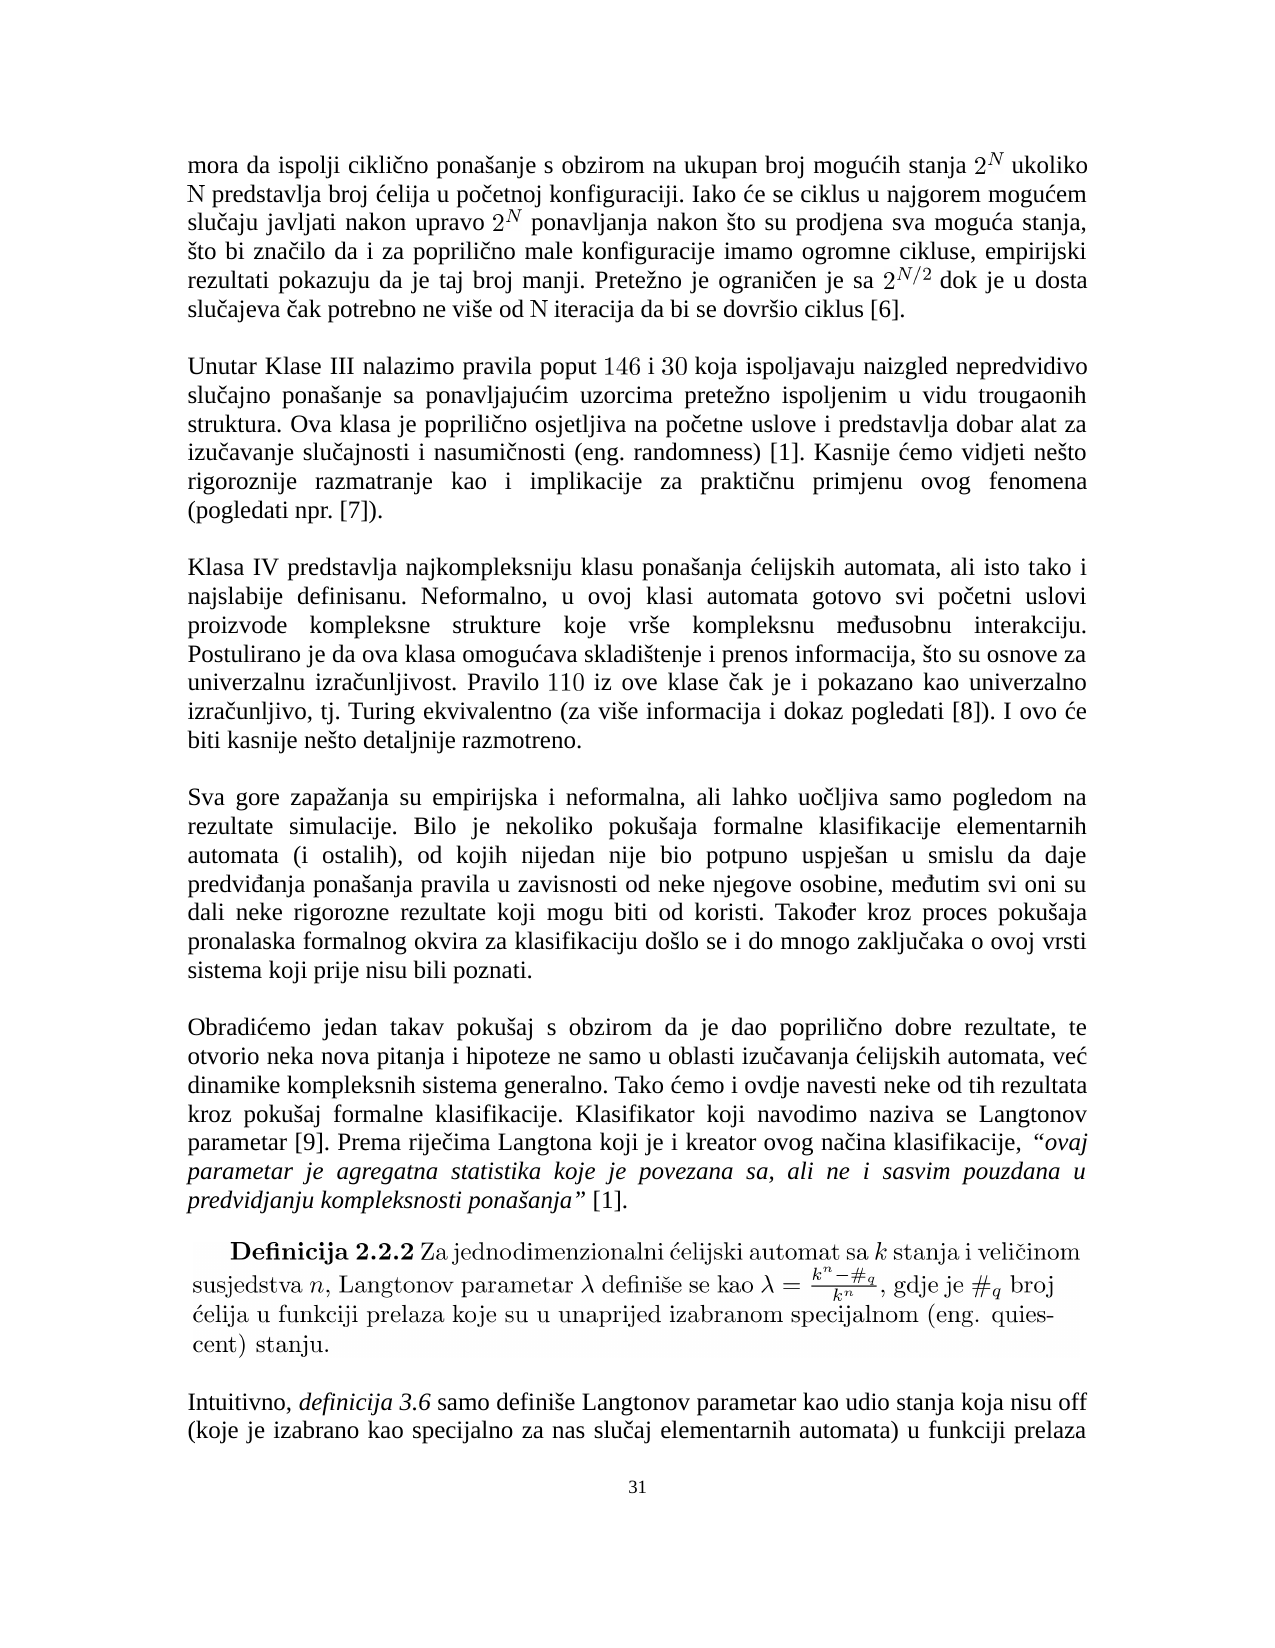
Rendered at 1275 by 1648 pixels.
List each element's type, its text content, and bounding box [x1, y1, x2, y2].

picture [662, 357, 687, 375]
text Unutar Klase III nalazimo pravila poput i koja ispoljavaju naizgled nepredvidivo slučajno ponašanje sa ponavljajućim uzorcima pretežno ispoljenim u vidu trougaonih struktura. Ova klasa je poprilično osjetljiva na početne uslove i predstavlja dobar alat za izučavanje slučajnosti i nasumičnosti (eng. randomness) [1]. Kasnije ćemo vidjeti nešto rigoroznije razmatranje kao i implikacije za praktičnu primjenu ovog fenomena (pogledati npr. [7]). [187, 351, 1088, 524]
text Klasa IV predstavlja najkompleksniju klasu ponašanja ćelijskih automata, ali isto tako i najslabije definisanu. Neformalno, u ovoj klasi automata gotovo svi početni uslovi proizvode kompleksne strukture koje vrše kompleksnu međusobnu interakciju. Postulirano je da ova klasa omogućava skladištenje i prenos informacija, što su osnove za univerzalnu izračunljivost. Pravilo iz ove klase čak je i pokazano kao univerzalno izračunljivo, tj. Turing ekvivalentno (za više informacija i dokaz pogledati [8]). I ovo će biti kasnije nešto detaljnije razmotreno. [187, 552, 1088, 754]
text Sva gore zapažanja su empirijska i neformalna, ali lahko uočljiva samo pogledom na rezultate simulacije. Bilo je nekoliko pokušaja formalne klasifikacije elementarnih automata (i ostalih), od kojih nijedan nije bio potpuno uspješan u smislu da daje predviđanja ponašanja pravila u zavisnosti od neke njegove osobine, međutim svi oni su dali neke rigorozne rezultate koji mogu biti od koristi. Također kroz proces pokušaja pronalaska formalnog okvira za klasifikaciju došlo se i do mnogo zaključaka o ovoj vrsti sistema koji prije nisu bili poznati. [187, 782, 1088, 984]
text Obradićemo jedan takav pokušaj s obzirom da je dao poprilično dobre rezultate, te otvorio neka nova pitanja i hipoteze ne samo u oblasti izučavanja ćelijskih automata, već dinamike kompleksnih sistema generalno. Tako ćemo i ovdje navesti neke od tih rezultata kroz pokušaj formalne klasifikacije. Klasifikator koji navodimo naziva se Langtonov parametar [9]. Prema riječima Langtona koji je i kreator ovog načina klasifikacije, “ovaj parametar je agregatna statistika koje je povezana sa, ali ne i sasvim pouzdana u predvidjanju kompleksnosti ponašanja” [1]. [187, 1012, 1088, 1214]
picture [549, 673, 584, 691]
picture [493, 209, 522, 231]
text Intuitivno, definicija 3.6 samo definiše Langtonov parametar kao udio stanja koja nisu off (koje je izabrano kao specijalno za nas slučaj elementarnih automata) u funkciji prelaza [187, 1387, 1088, 1444]
picture [530, 300, 548, 317]
picture [193, 1242, 1080, 1358]
picture [975, 152, 1004, 174]
picture [884, 266, 931, 289]
picture [187, 185, 205, 202]
text mora da ispolji ciklično ponašanje s obzirom na ukupan broj mogućih stanja ukoliko predstavlja broj ćelija u početnoj konfiguraciji. Iako će se ciklus u najgorem mogućem slučaju javljati nakon upravo ponavljanja nakon što su prodjena sva moguća stanja, što bi značilo da i za poprilično male konfiguracije imamo ogromne cikluse, empirijski rezultati pokazuju da je taj broj manji. Pretežno je ograničen je sa dok je u dosta slučajeva čak potrebno ne više od iteracija da bi se dovršio ciklus [6]. [187, 150, 1088, 322]
picture [605, 357, 640, 375]
